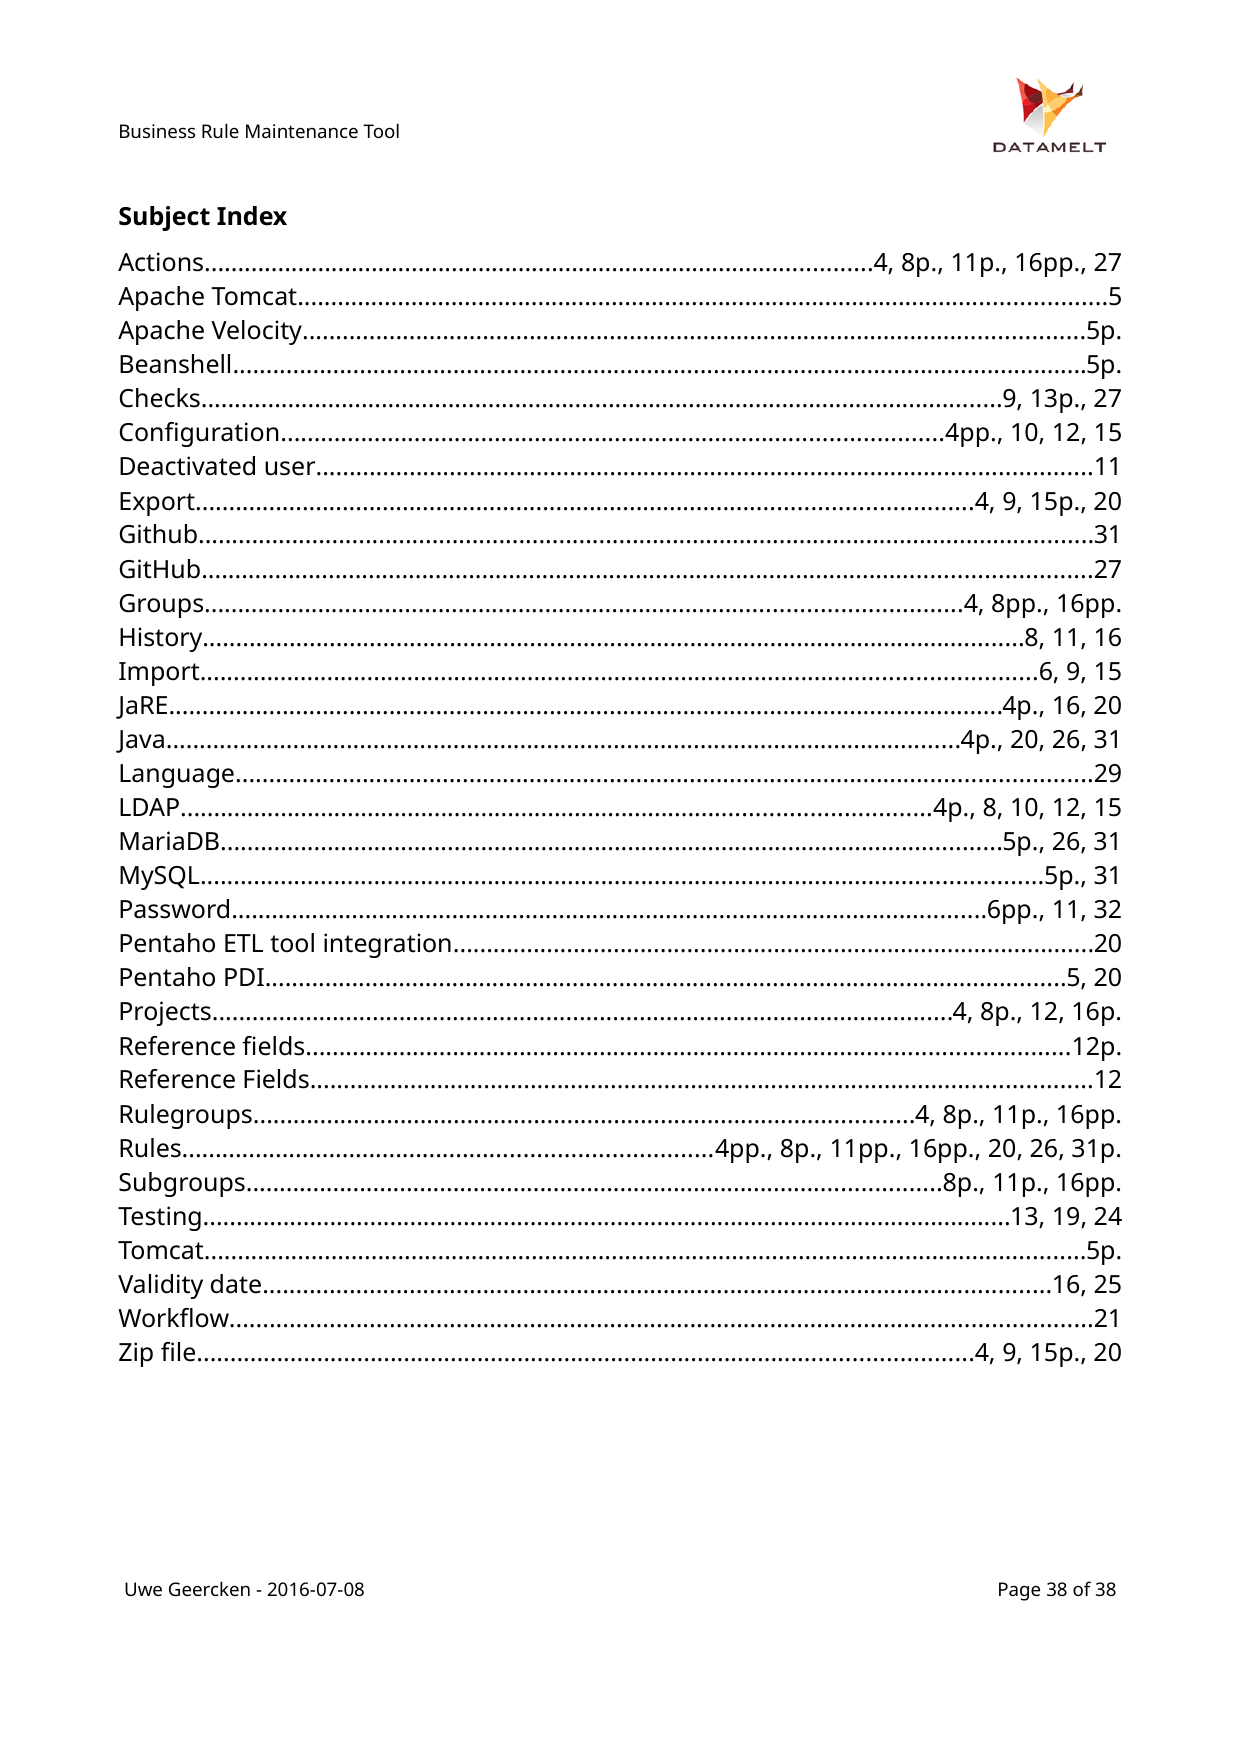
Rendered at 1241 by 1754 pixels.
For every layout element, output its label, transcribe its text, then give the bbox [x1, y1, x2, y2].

text Pentaho ETL tool integration 20 [118, 926, 1122, 960]
text Deactivated user 11 [118, 449, 1122, 483]
text Tomcat 5p. [118, 1232, 1122, 1267]
text Beanshell 5p. [118, 347, 1122, 381]
text Github 31 [118, 517, 1122, 551]
text JaRE 4p., 16, 20 [118, 687, 1122, 722]
text MariaDB 5p., 26, 31 [118, 824, 1122, 858]
text Subgroups 8p., 11p., 16pp. [118, 1164, 1122, 1198]
text GitHub 27 [118, 551, 1122, 585]
text Validity date 16, 25 [118, 1267, 1122, 1301]
text Password 6pp., 11, 32 [118, 892, 1122, 926]
text MySQL 5p., 31 [118, 858, 1122, 892]
text Groups 4, 8pp., 16pp. [118, 585, 1122, 619]
text Reference fields 12p. [118, 1028, 1122, 1062]
text Language 29 [118, 756, 1122, 790]
text Projects 4, 8p., 12, 16p. [118, 994, 1122, 1028]
text Apache Tomcat 5 [118, 279, 1122, 313]
text Testing 13, 19, 24 [118, 1198, 1122, 1232]
text History 8, 11, 16 [118, 619, 1122, 653]
text Rulegroups 4, 8p., 11p., 16pp. [118, 1096, 1122, 1130]
text Pentaho PDI 5, 20 [118, 960, 1122, 994]
text Checks 9, 13p., 27 [118, 381, 1122, 415]
text Actions 4, 8p., 11p., 16pp., 27 [118, 245, 1122, 279]
text Import 6, 9, 15 [118, 653, 1122, 687]
text Rules 4pp., 8p., 11pp., 16pp., 20, 26, 31p. [118, 1130, 1122, 1164]
text Export 4, 9, 15p., 20 [118, 483, 1122, 517]
text LDAP 4p., 8, 10, 12, 15 [118, 790, 1122, 824]
text Zip file 4, 9, 15p., 20 [118, 1335, 1122, 1369]
text Configuration 4pp., 10, 12, 15 [118, 415, 1122, 449]
text Workflow 21 [118, 1301, 1122, 1335]
picture [992, 69, 1107, 160]
text Apache Velocity 5p. [118, 313, 1122, 347]
subtitle Subject Index [118, 198, 1122, 232]
text Java 4p., 20, 26, 31 [118, 722, 1122, 756]
text Reference Fields 12 [118, 1062, 1122, 1096]
